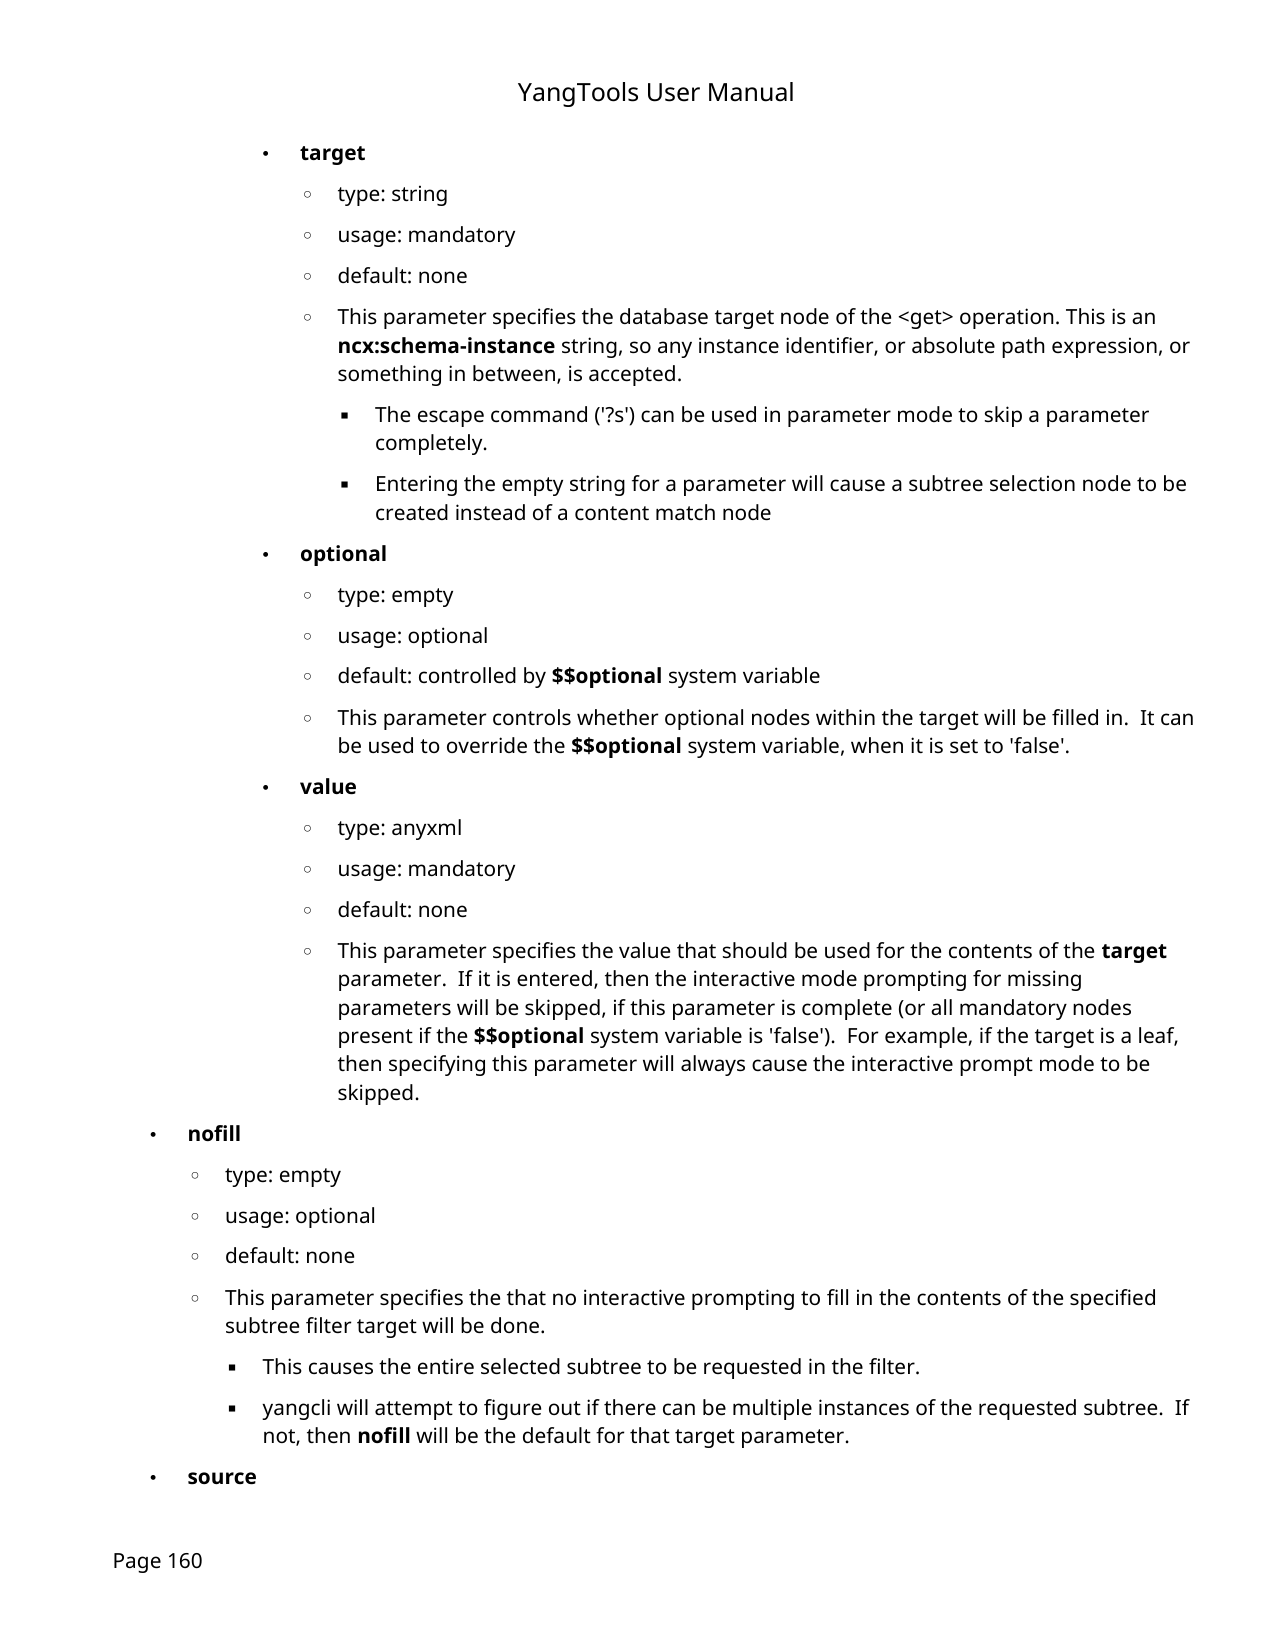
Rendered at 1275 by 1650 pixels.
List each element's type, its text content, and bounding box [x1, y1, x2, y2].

list This parameter specifies the value that should be used for the contents of the target parameter. If it is entered, then the interactive mode prompting for missing parameters will be skipped, if this parameter is complete (or all mandatory nodes present if the $$optional system variable is 'false'). For example, if the target is a leaf, then specifying this parameter will always cause the interactive prompt mode to be skipped. [300, 936, 1200, 1106]
list This parameter specifies the database target node of the <get> operation. This is an ncx:schema-instance string, so any instance identifier, or absolute path expression, or something in between, is accepted. [300, 302, 1200, 388]
list default: none [300, 895, 1200, 923]
list Entering the empty string for a parameter will cause a subtree selection node to be created instead of a content match node [337, 469, 1200, 526]
list source [150, 1462, 1200, 1491]
list type: anyxml [300, 813, 1200, 841]
list type: string [300, 179, 1200, 208]
list nofill [150, 1119, 1200, 1147]
list usage: optional [300, 621, 1200, 649]
list default: controlled by $$optional system variable [300, 662, 1200, 690]
list optional [262, 539, 1200, 567]
list This causes the entire selected subtree to be requested in the filter. [225, 1352, 1200, 1380]
list target [262, 138, 1200, 167]
list type: empty [300, 580, 1200, 608]
list usage: mandatory [300, 220, 1200, 249]
list usage: optional [187, 1201, 1200, 1229]
list usage: mandatory [300, 854, 1200, 882]
list This parameter controls whether optional nodes within the target will be filled in. It can be used to override the $$optional system variable, when it is set to 'false'. [300, 703, 1200, 759]
list default: none [187, 1242, 1200, 1270]
list default: none [300, 261, 1200, 290]
list This parameter specifies the that no interactive prompting to fill in the contents of the specified subtree filter target will be done. [187, 1283, 1200, 1339]
list value [262, 772, 1200, 800]
list yangcli will attempt to figure out if there can be multiple instances of the requested subtree. If not, then nofill will be the default for that target parameter. [225, 1393, 1200, 1450]
list The escape command ('?s') can be used in parameter mode to skip a parameter completely. [337, 400, 1200, 457]
list type: empty [187, 1160, 1200, 1188]
